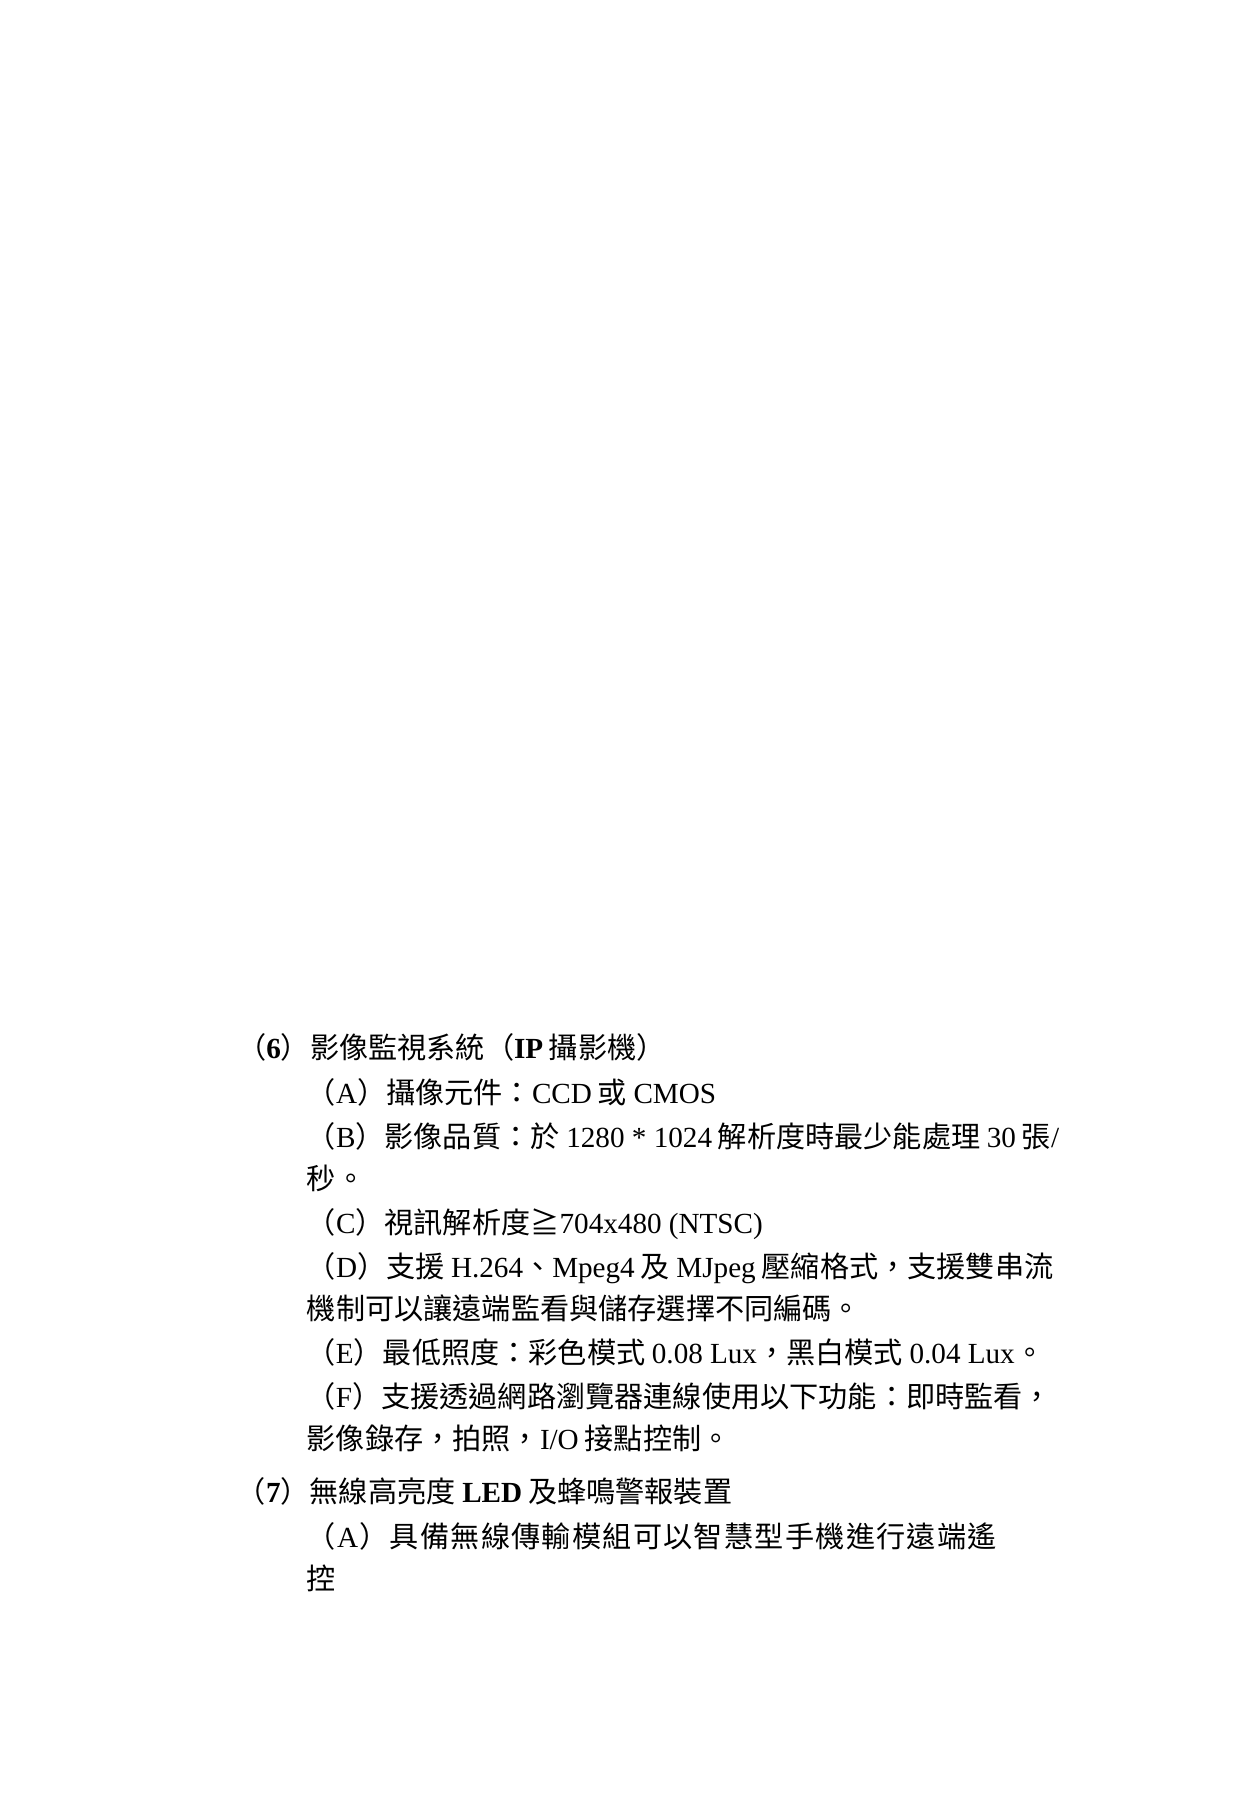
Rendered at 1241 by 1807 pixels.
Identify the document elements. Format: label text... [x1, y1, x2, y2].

text （C）視訊解析度≧704x480 (NTSC) [307, 1199, 770, 1242]
text （D）支援 H.264、Mpeg4及 MJpeg壓縮格式，支援雙串流機制可以讓遠端監看與儲存選擇不同編碼。 [307, 1243, 1057, 1328]
text （F）支援透過網路瀏覽器連線使用以下功能：即時監看，影像錄存，拍照，I/O接點控制。 [306, 1373, 1068, 1458]
text （B）影像品質：於 1280 * 1024解析度時最少能處理 30張/秒。 [307, 1113, 1063, 1198]
text （E）最低照度：彩色模式 0.08 Lux，黑白模式 0.04 Lux。 [306, 1329, 1045, 1372]
text （A）具備無線傳輸模組可以智慧型手機進行遠端遙控 [306, 1513, 998, 1598]
text （A）攝像元件：CCD或 CMOS [307, 1069, 725, 1112]
text （6）影像監視系統（IP 攝影機） [237, 1024, 674, 1067]
text （7）無線高亮度 LED及蜂鳴警報裝置 [237, 1469, 734, 1511]
